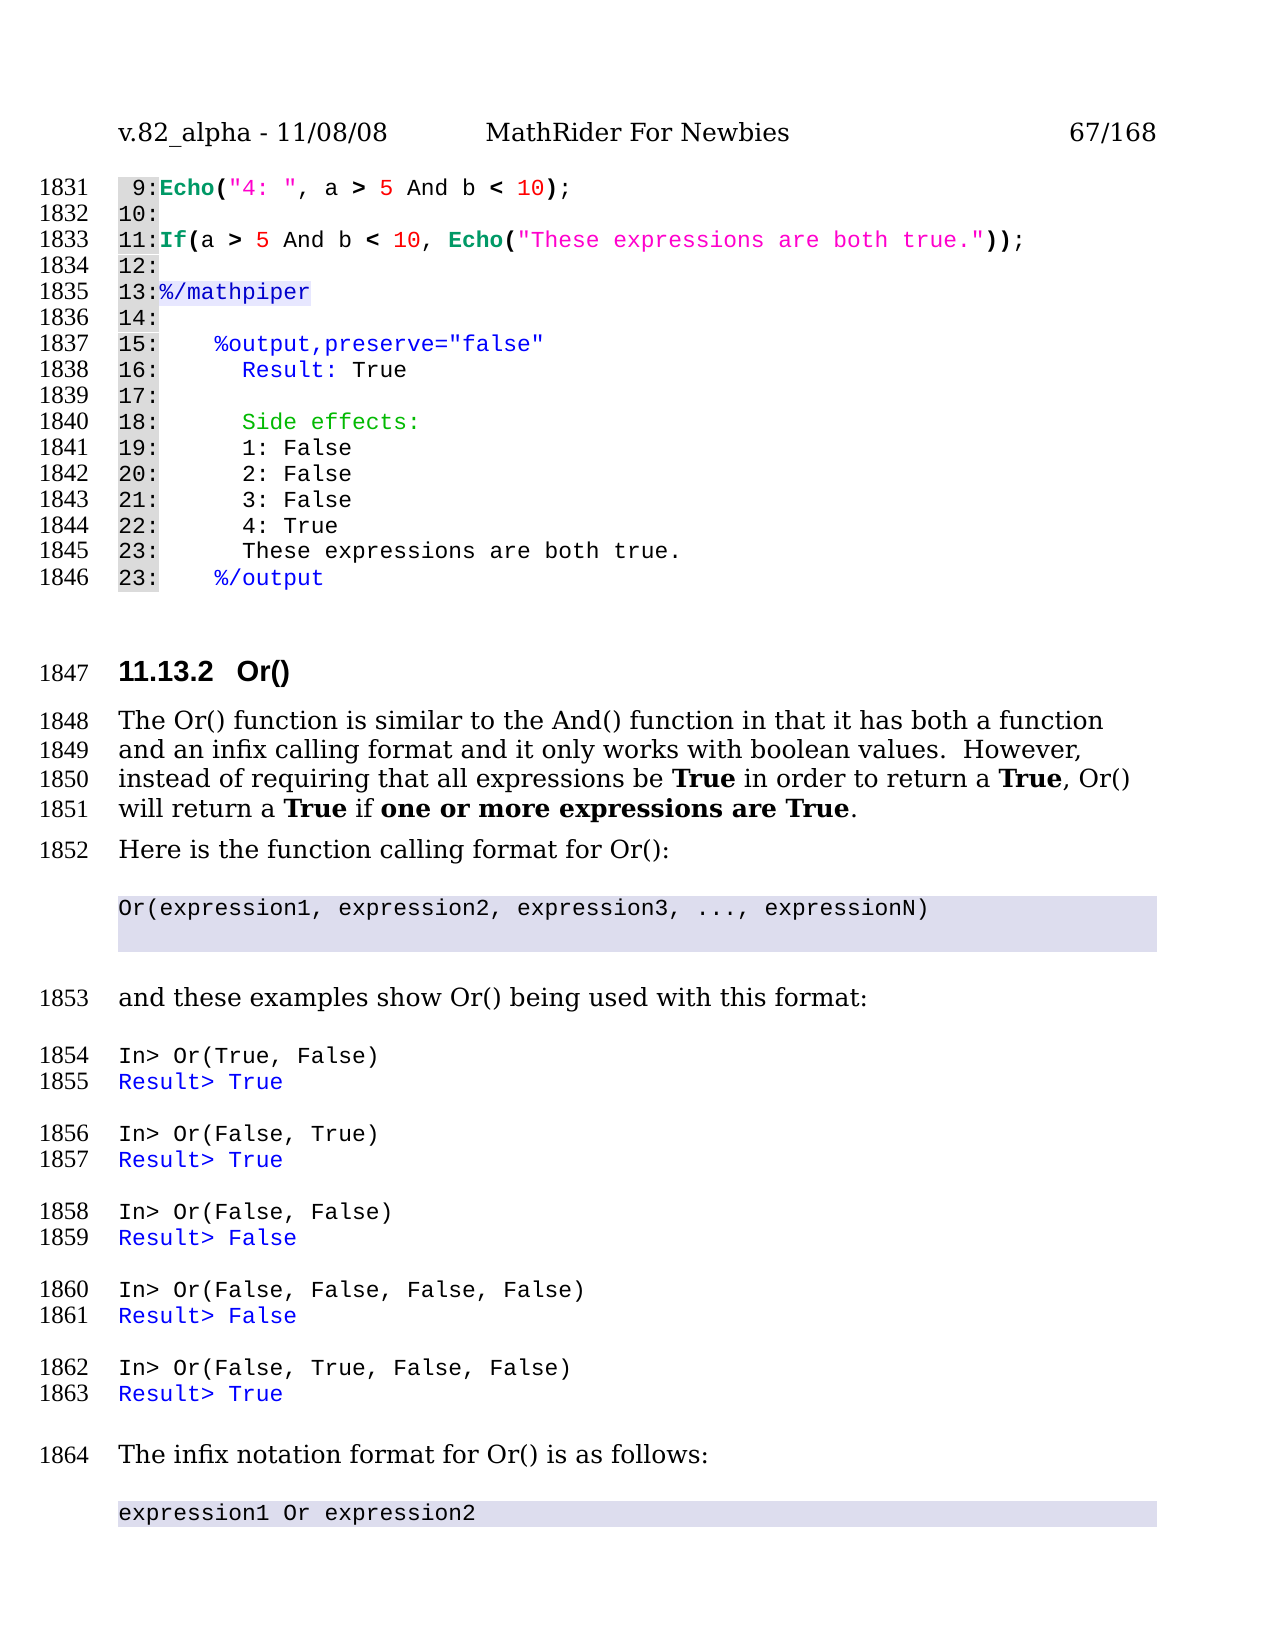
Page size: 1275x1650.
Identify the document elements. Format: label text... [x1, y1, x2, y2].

text 19: 1: False [118, 436, 1157, 462]
text 16: Result: True [118, 358, 1157, 384]
text 23: %/output [118, 566, 1157, 592]
text In> Or(False, True) [118, 1122, 1157, 1148]
text In> Or(True, False) [118, 1045, 1157, 1071]
text 12: [118, 254, 1157, 281]
text Result> True [118, 1071, 1157, 1097]
text 22: 4: True [118, 514, 1157, 540]
text 13:%/mathpiper [118, 281, 1157, 306]
text Result> False [118, 1226, 1157, 1252]
text The infix notation format for Or() is as follows: [118, 1440, 1157, 1469]
text 18: Side effects: [118, 410, 1157, 436]
text Result> True [118, 1148, 1157, 1174]
text 20: 2: False [118, 462, 1157, 488]
text Result> False [118, 1304, 1157, 1330]
text 9:Echo("4: ", a > 5 And b < 10); [118, 177, 1157, 203]
table_header expression1 Or expression2 [118, 1501, 1157, 1527]
text 11:If(a > 5 And b < 10, Echo("These expressions are both true.")); [118, 229, 1157, 254]
text 21: 3: False [118, 488, 1157, 514]
text 15: %output,preserve="false" [118, 332, 1157, 358]
text In> Or(False, True, False, False) [118, 1356, 1157, 1382]
text 23: These expressions are both true. [118, 540, 1157, 566]
text Result> True [118, 1382, 1157, 1408]
text 14: [118, 306, 1157, 332]
text In> Or(False, False, False, False) [118, 1278, 1157, 1304]
text In> Or(False, False) [118, 1200, 1157, 1226]
text 17: [118, 384, 1157, 410]
text The Or() function is similar to the And() function in that it has both a function and an infix calling format and it only works with boolean values. However, instead of requiring that all expressions be True in order to return a True, Or() will return a True if one or more expressions are True. [118, 706, 1157, 823]
subtitle Or() [118, 654, 1157, 688]
text and these examples show Or() being used with this format: [118, 983, 1157, 1013]
table_header Or(expression1, expression2, expression3, ..., expressionN) [118, 896, 1157, 952]
text Here is the function calling format for Or(): [118, 835, 1157, 864]
text 10: [118, 203, 1157, 229]
